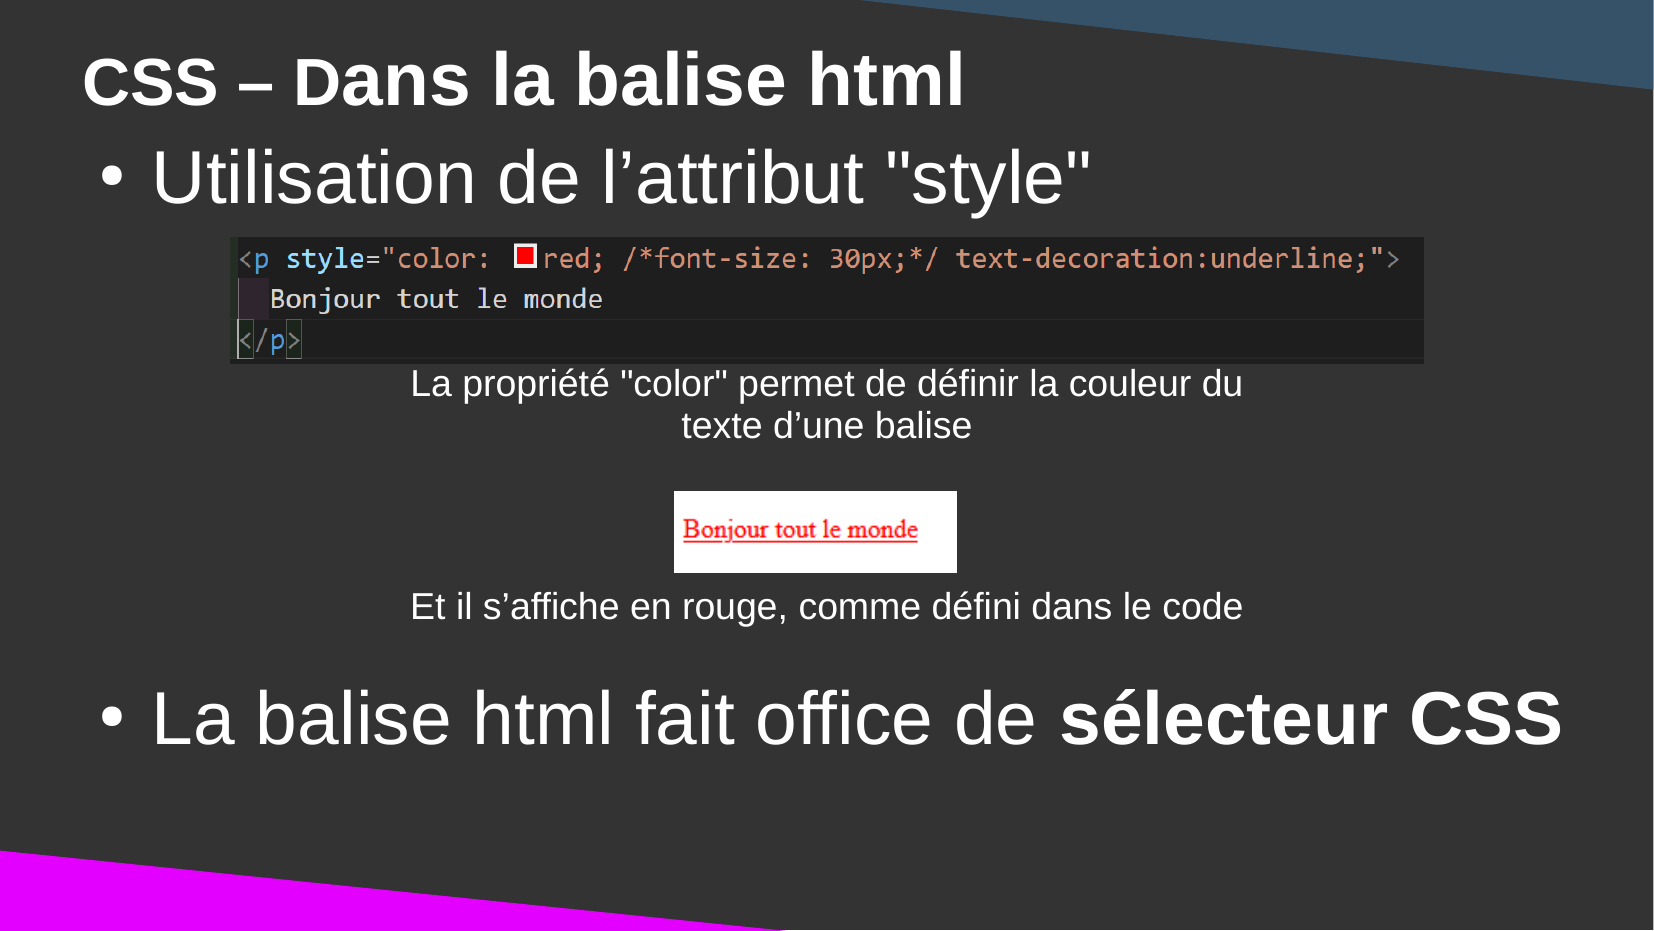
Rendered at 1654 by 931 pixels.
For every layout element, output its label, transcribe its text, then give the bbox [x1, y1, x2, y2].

picture [230, 237, 1424, 364]
picture [674, 491, 957, 573]
title CSS – Dans la balise html [82, 37, 1571, 132]
text_box [859, 0, 1654, 90]
list La balise html fait office de sélecteur CSS [80, 676, 1605, 766]
text_box [0, 850, 788, 931]
text_box Et il s’affiche en rouge, comme défini dans le code [389, 578, 1265, 653]
list Utilisation de l’attribut "style" [80, 135, 1605, 225]
text_box La propriété "color" permet de définir la couleur du texte d’une balise [389, 364, 1265, 454]
